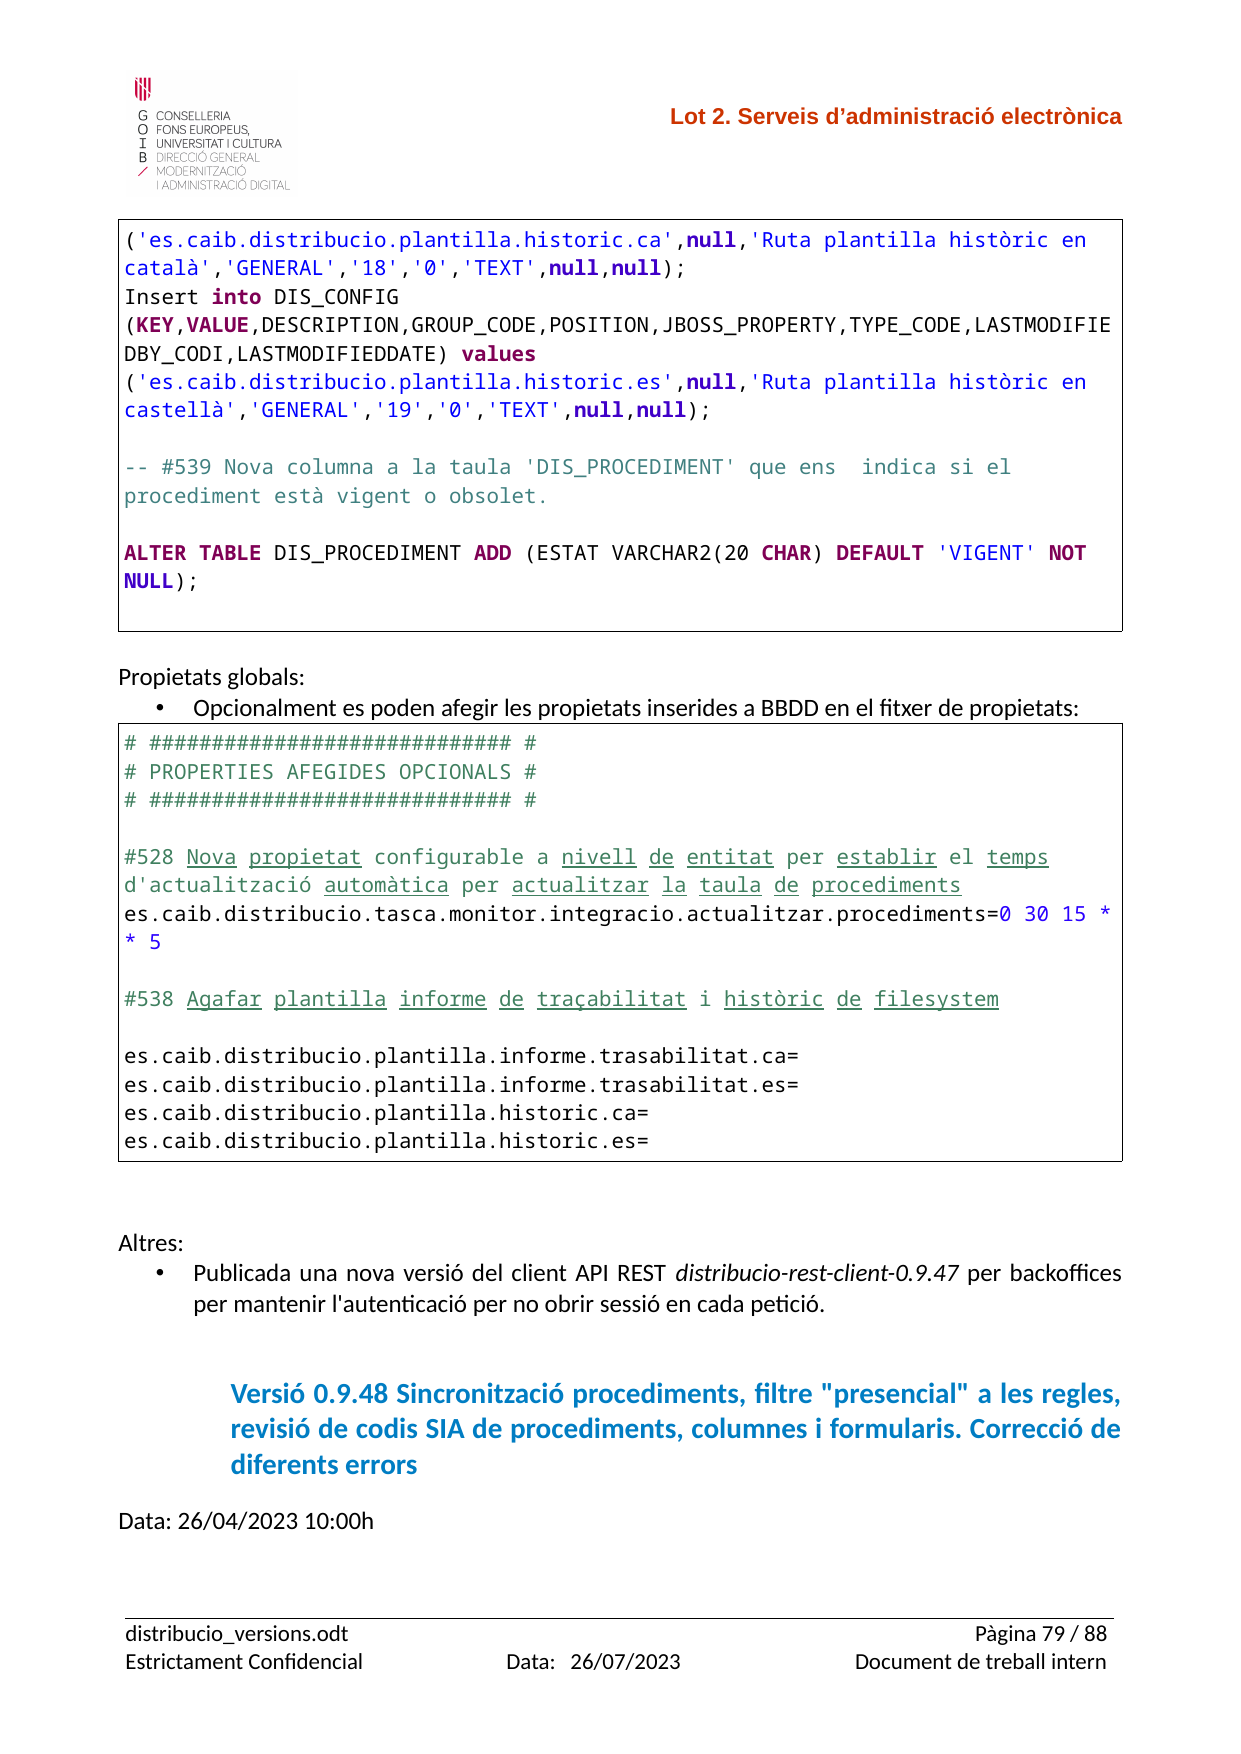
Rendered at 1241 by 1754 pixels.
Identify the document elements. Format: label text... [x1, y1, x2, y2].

text Data: 26/04/2023 10:00h [118, 1505, 1122, 1536]
text Altres: [118, 1227, 1122, 1257]
picture [126, 70, 299, 197]
table_header ('es.caib.distribucio.plantilla.historic.ca',null,'Ruta plantilla històric en català','GENERAL','18','0','TEXT',null,null); Insert into DIS_CONFIG (KEY,VALUE,DESCRIPTION,GROUP_CODE,POSITION,JBOSS_PROPERTY,TYPE_CODE,LASTMODIFIEDBY_CODI,LASTMODIFIEDDATE) values ('es.caib.distribucio.plantilla.historic.es',null,'Ruta plantilla històric en castellà','GENERAL','19','0','TEXT',null,null); -- #539 Nova columna a la taula 'DIS_PROCEDIMENT' que ens indica si el procediment està vigent o obsolet. ALTER TABLE DIS_PROCEDIMENT ADD (ESTAT VARCHAR2(20 CHAR) DEFAULT 'VIGENT' NOT NULL); [119, 220, 1122, 631]
list Publicada una nova versió del client API REST distribucio-rest-client-0.9.47 per backoffices per mantenir l'autenticació per no obrir sessió en cada petició. [156, 1257, 1122, 1318]
subtitle Versió 0.9.48 Sincronització procediments, filtre "presencial" a les regles, revisió de codis SIA de procediments, columnes i formularis. Correcció de diferents errors [153, 1375, 1122, 1482]
list Opcionalment es poden afegir les propietats inserides a BBDD en el fitxer de propietats: [156, 692, 1122, 723]
text Propietats globals: [118, 662, 1122, 692]
table_header # ############################# # # PROPERTIES AFEGIDES OPCIONALS # # ############################# # #528 Nova propietat configurable a nivell de entitat per establir el temps d'actualització automàtica per actualitzar la taula de procediments es.caib.distribucio.tasca.monitor.integracio.actualitzar.procediments=0 30 15 * * 5 #538 Agafar plantilla informe de traçabilitat i històric de filesystem es.caib.distribucio.plantilla.informe.trasabilitat.ca= es.caib.distribucio.plantilla.informe.trasabilitat.es= es.caib.distribucio.plantilla.historic.ca= es.caib.distribucio.plantilla.historic.es= [119, 724, 1122, 1161]
